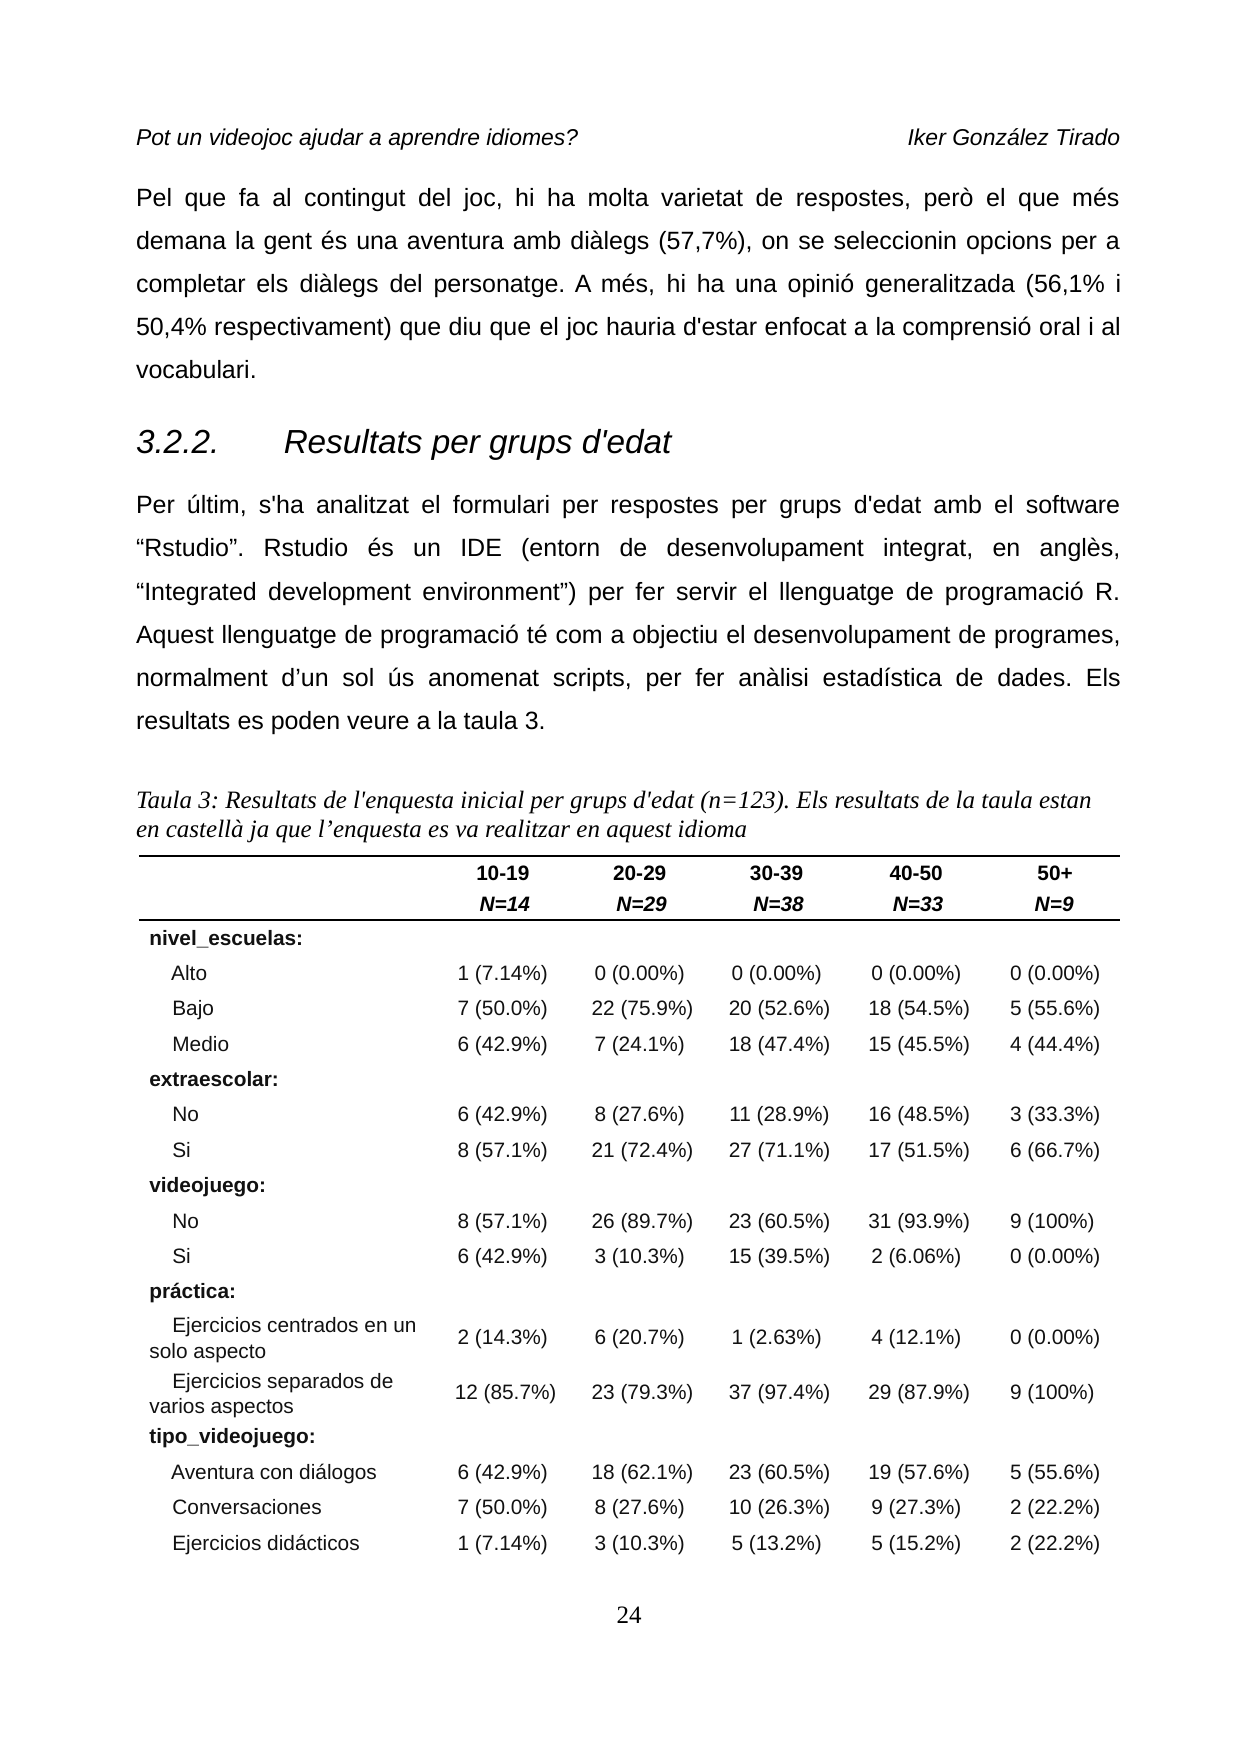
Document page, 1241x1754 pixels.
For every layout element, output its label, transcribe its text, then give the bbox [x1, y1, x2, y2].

table_cell 8 (57.1%) [437, 1132, 574, 1167]
table_cell 5 (15.2%) [848, 1525, 990, 1560]
table_cell N=38 [711, 889, 848, 919]
table_cell 31 (93.9%) [848, 1203, 990, 1238]
table_cell 4 (12.1%) [848, 1309, 990, 1364]
table_cell No [139, 1096, 437, 1132]
table_cell [574, 1419, 711, 1454]
table_cell 23 (60.5%) [711, 1203, 848, 1238]
table_cell 17 (51.5%) [848, 1132, 990, 1167]
table_cell [574, 921, 711, 955]
table_cell 0 (0.00%) [990, 1309, 1120, 1364]
table_cell 16 (48.5%) [848, 1096, 990, 1132]
table_cell 7 (50.0%) [437, 990, 574, 1026]
table_cell [437, 1274, 574, 1309]
table_cell 9 (100%) [990, 1203, 1120, 1238]
table_cell extraescolar: [139, 1061, 437, 1096]
table_cell 3 (10.3%) [574, 1238, 711, 1273]
table_header 10-19 [437, 857, 574, 889]
table_cell [990, 1061, 1120, 1096]
table_cell Aventura con diálogos [139, 1454, 437, 1489]
table_cell 1 (7.14%) [437, 955, 574, 990]
table_cell 18 (62.1%) [574, 1454, 711, 1489]
table_cell Ejercicios didácticos [139, 1525, 437, 1560]
table_cell 27 (71.1%) [711, 1132, 848, 1167]
table_cell [848, 1167, 990, 1203]
table_cell 2 (6.06%) [848, 1238, 990, 1273]
table_cell [990, 921, 1120, 955]
table_cell 18 (47.4%) [711, 1026, 848, 1061]
table_cell 0 (0.00%) [990, 1238, 1120, 1273]
table_cell [990, 1419, 1120, 1454]
table_cell 9 (100%) [990, 1364, 1120, 1419]
table_cell 2 (22.2%) [990, 1525, 1120, 1560]
table_cell [574, 1274, 711, 1309]
table_cell 3 (33.3%) [990, 1096, 1120, 1132]
table_cell 5 (55.6%) [990, 1454, 1120, 1489]
table_cell 10 (26.3%) [711, 1490, 848, 1525]
table_cell No [139, 1203, 437, 1238]
table_cell [848, 921, 990, 955]
table_cell 5 (55.6%) [990, 990, 1120, 1026]
table_cell [574, 1167, 711, 1203]
table_cell [848, 1274, 990, 1309]
table_cell 23 (60.5%) [711, 1454, 848, 1489]
text Taula 3: Resultats de l'enquesta inicial per grups d'edat (n=123). Els resultats de la taula estan en castellà ja que l’enquesta es va realitzar en aquest idioma [136, 785, 1122, 843]
table_cell 18 (54.5%) [848, 990, 990, 1026]
table_cell 26 (89.7%) [574, 1203, 711, 1238]
table_cell [990, 1167, 1120, 1203]
table_cell 22 (75.9%) [574, 990, 711, 1026]
subtitle Resultats per grups d'edat [136, 422, 1122, 461]
table_cell 0 (0.00%) [848, 955, 990, 990]
table_cell 2 (14.3%) [437, 1309, 574, 1364]
table_header 50+ [990, 857, 1120, 889]
table_cell [711, 1167, 848, 1203]
table_cell N=14 [437, 889, 574, 919]
table_cell 29 (87.9%) [848, 1364, 990, 1419]
table_cell [711, 1419, 848, 1454]
table_cell N=9 [990, 889, 1120, 919]
table_cell [711, 921, 848, 955]
table_header 20-29 [574, 857, 711, 889]
table_header [139, 857, 437, 889]
table_header 30-39 [711, 857, 848, 889]
table_cell 37 (97.4%) [711, 1364, 848, 1419]
table_cell nivel_escuelas: [139, 921, 437, 955]
table_cell 0 (0.00%) [990, 955, 1120, 990]
table_cell 6 (20.7%) [574, 1309, 711, 1364]
table_cell 6 (42.9%) [437, 1238, 574, 1273]
table_cell 12 (85.7%) [437, 1364, 574, 1419]
table_cell [437, 921, 574, 955]
text Per últim, s'ha analitzat el formulari per respostes per grups d'edat amb el software “Rstudio”. Rstudio és un IDE (entorn de desenvolupament integrat, en anglès, “Integrated development environment”) per fer servir el llenguatge de programació R. Aquest llenguatge de programació té com a objectiu el desenvolupament de programes, normalment d’un sol ús anomenat scripts, per fer anàlisi estadística de dades. Els resultats es poden veure a la taula 3. [136, 490, 1122, 734]
table_cell 15 (39.5%) [711, 1238, 848, 1273]
table_cell N=33 [848, 889, 990, 919]
table_cell 20 (52.6%) [711, 990, 848, 1026]
table_cell Si [139, 1238, 437, 1273]
table_cell 0 (0.00%) [711, 955, 848, 990]
table_cell 7 (50.0%) [437, 1490, 574, 1525]
table_cell 19 (57.6%) [848, 1454, 990, 1489]
table_cell [990, 1274, 1120, 1309]
table_cell [437, 1167, 574, 1203]
table_cell 6 (42.9%) [437, 1454, 574, 1489]
text Pel que fa al contingut del joc, hi ha molta varietat de respostes, però el que més demana la gent és una aventura amb diàlegs (57,7%), on se seleccionin opcions per a completar els diàlegs del personatge. A més, hi ha una opinió generalitzada (56,1% i 50,4% respectivament) que diu que el joc hauria d'estar enfocat a la comprensió oral i al vocabulari. [136, 183, 1122, 384]
table_cell 8 (27.6%) [574, 1490, 711, 1525]
table_cell 6 (42.9%) [437, 1026, 574, 1061]
table_cell 9 (27.3%) [848, 1490, 990, 1525]
table_cell práctica: [139, 1274, 437, 1309]
table_cell [711, 1061, 848, 1096]
table_cell N=29 [574, 889, 711, 919]
table_cell 4 (44.4%) [990, 1026, 1120, 1061]
table_cell 23 (79.3%) [574, 1364, 711, 1419]
table_cell Ejercicios centrados en un solo aspecto [139, 1309, 437, 1364]
table_cell 8 (27.6%) [574, 1096, 711, 1132]
table_cell Medio [139, 1026, 437, 1061]
table_cell Conversaciones [139, 1490, 437, 1525]
table_cell videojuego: [139, 1167, 437, 1203]
table_cell 6 (42.9%) [437, 1096, 574, 1132]
table_cell [711, 1274, 848, 1309]
table_cell 5 (13.2%) [711, 1525, 848, 1560]
table_cell 3 (10.3%) [574, 1525, 711, 1560]
table_cell [437, 1061, 574, 1096]
table_cell [139, 889, 437, 919]
table_cell Si [139, 1132, 437, 1167]
table_cell [848, 1419, 990, 1454]
table_cell 8 (57.1%) [437, 1203, 574, 1238]
table_cell 1 (7.14%) [437, 1525, 574, 1560]
table_cell Alto [139, 955, 437, 990]
table_cell 6 (66.7%) [990, 1132, 1120, 1167]
table_cell [574, 1061, 711, 1096]
table_cell 15 (45.5%) [848, 1026, 990, 1061]
table_cell 11 (28.9%) [711, 1096, 848, 1132]
table_cell [437, 1419, 574, 1454]
table_cell 1 (2.63%) [711, 1309, 848, 1364]
table_cell tipo_videojuego: [139, 1419, 437, 1454]
table_cell 0 (0.00%) [574, 955, 711, 990]
table_cell [848, 1061, 990, 1096]
table_cell Ejercicios separados de varios aspectos [139, 1364, 437, 1419]
table_cell 7 (24.1%) [574, 1026, 711, 1061]
table_header 40-50 [848, 857, 990, 889]
table_cell Bajo [139, 990, 437, 1026]
table_cell 21 (72.4%) [574, 1132, 711, 1167]
table_cell 2 (22.2%) [990, 1490, 1120, 1525]
